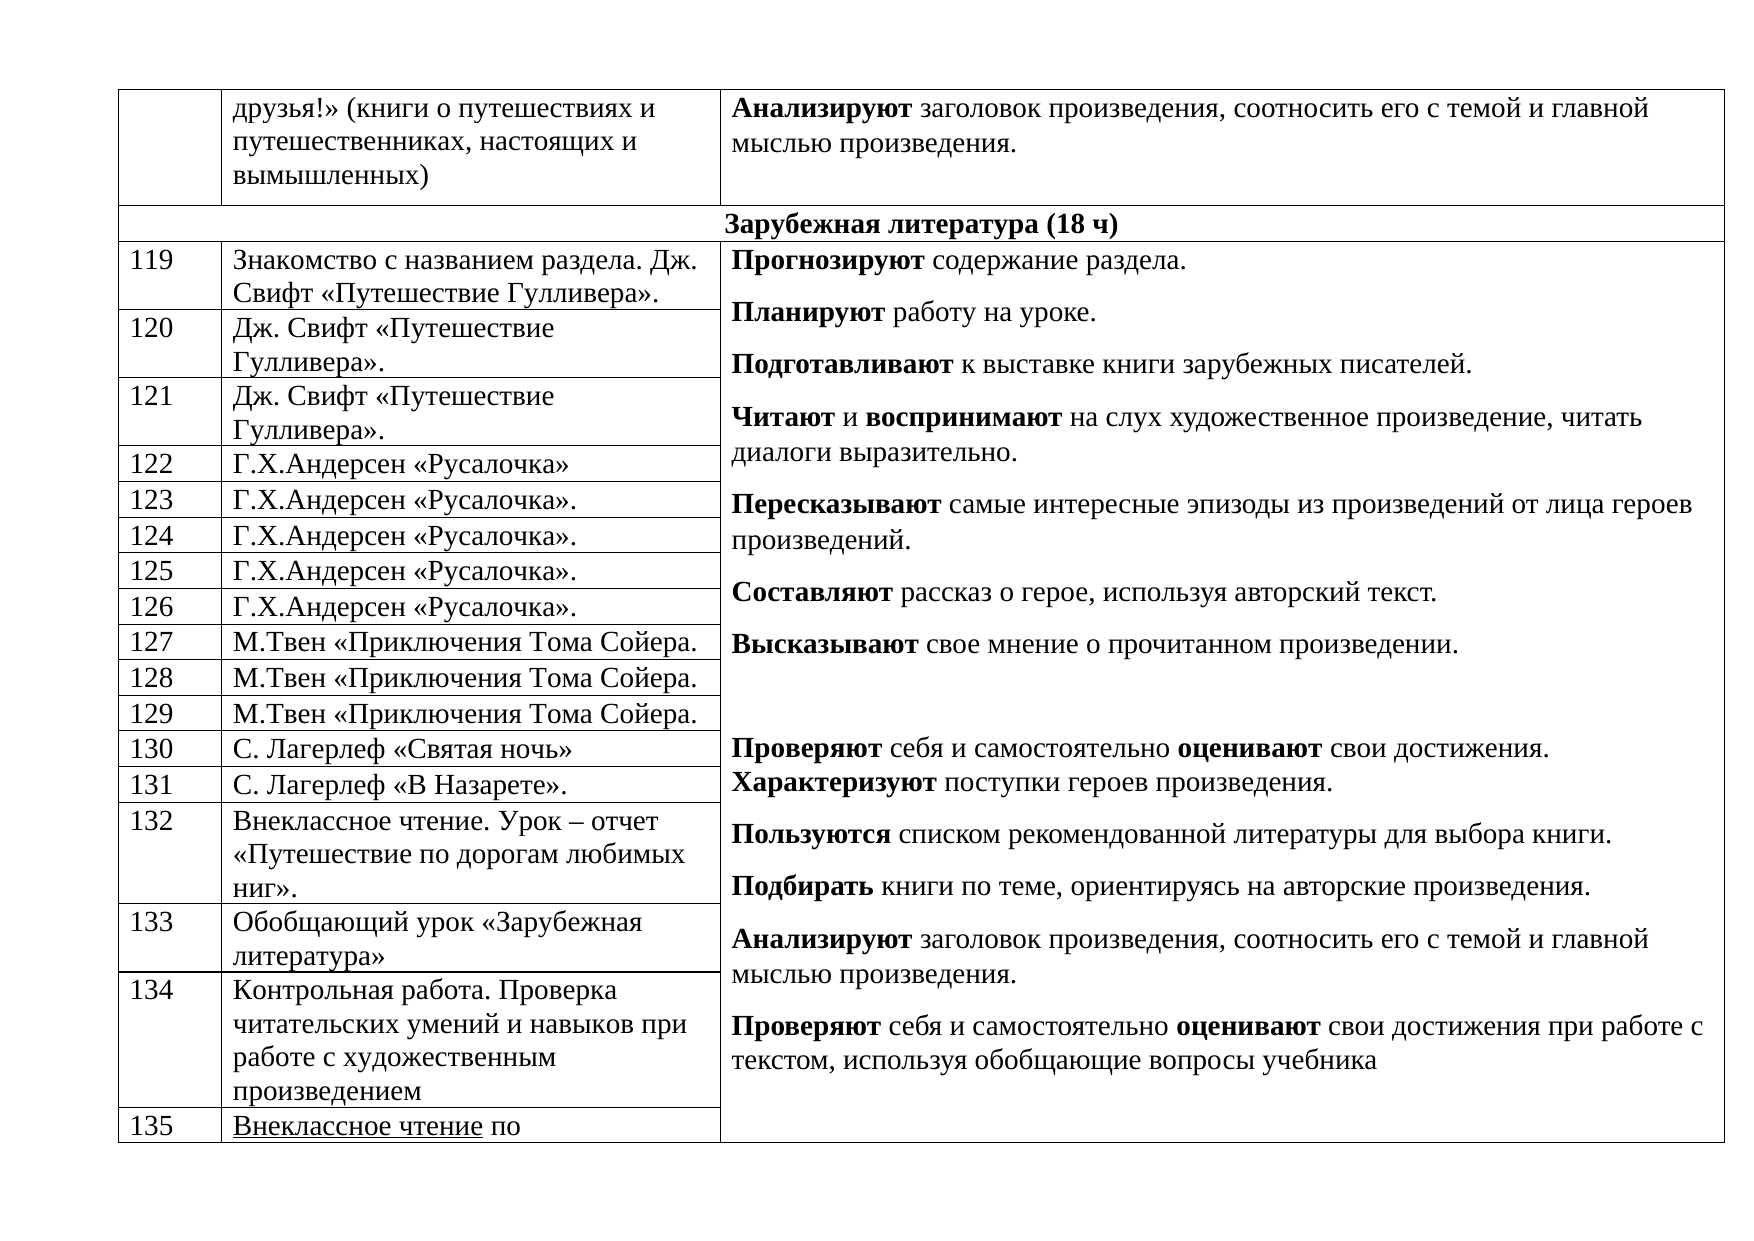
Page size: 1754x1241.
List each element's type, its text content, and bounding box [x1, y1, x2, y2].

table_cell Внеклассное чтение по [222, 1108, 720, 1142]
table_cell 127 [119, 625, 221, 659]
table_cell М.Твен «Приключения Тома Сойера. [222, 696, 720, 730]
table_cell Дж. Свифт «Путешествие Гулливера». [222, 378, 720, 445]
table_cell 128 [119, 660, 221, 695]
table_cell [119, 90, 221, 205]
table_cell 123 [119, 482, 221, 517]
table_cell Прогнозируют содержание раздела. Планируют работу на уроке. Подготавливают к выставке книги зарубежных писателей. Читают и воспринимают на слух художественное произведение, читать диалоги выразительно. Пересказывают самые интересные эпизоды из произведений от лица героев произведений. Составляют рассказ о герое, используя авторский текст. Высказывают свое мнение о прочитанном произведении. Проверяют себя и самостоятельно оценивают свои достижения. Характеризуют поступки героев произведения. Пользуются списком рекомендованной литературы для выбора книги. Подбирать книги по теме, ориентируясь на авторские произведения. Анализируют заголовок произведения, соотносить его с темой и главной мыслью произведения. Проверяют себя и самостоятельно оценивают свои достижения при работе с текстом, используя обобщающие вопросы учебника [721, 242, 1724, 1142]
table_cell 124 [119, 518, 221, 552]
table_cell 119 [119, 242, 221, 309]
table_cell 130 [119, 731, 221, 766]
table_cell С. Лагерлеф «Святая ночь» [222, 731, 720, 766]
table_cell 133 [119, 904, 221, 971]
table_cell 125 [119, 553, 221, 588]
table_cell Г.Х.Андерсен «Русалочка». [222, 553, 720, 588]
table_cell Г.Х.Андерсен «Русалочка». [222, 482, 720, 517]
table_cell Внеклассное чтение. Урок – отчет «Путешествие по дорогам любимых ниг». [222, 803, 720, 903]
table_cell М.Твен «Приключения Тома Сойера. [222, 660, 720, 695]
table_cell Г.Х.Андерсен «Русалочка» [222, 446, 720, 481]
table_cell 132 [119, 803, 221, 903]
table_cell 129 [119, 696, 221, 730]
table_cell Обобщающий урок «Зарубежная литература» [222, 904, 720, 971]
table_cell 126 [119, 589, 221, 623]
table_cell Контрольная работа. Проверка читательских умений и навыков при работе с художественным произведением [222, 973, 720, 1107]
table_cell Г.Х.Андерсен «Русалочка». [222, 518, 720, 552]
table_cell 122 [119, 446, 221, 481]
table_cell Г.Х.Андерсен «Русалочка». [222, 589, 720, 623]
table_cell 135 [119, 1108, 221, 1142]
table_cell 120 [119, 310, 221, 377]
table_cell 131 [119, 767, 221, 802]
table_cell Дж. Свифт «Путешествие Гулливера». [222, 310, 720, 377]
table_cell М.Твен «Приключения Тома Сойера. [222, 625, 720, 659]
table_cell Зарубежная литература (18 ч) [119, 206, 1724, 241]
table_cell Знакомство с названием раздела. Дж. Свифт «Путешествие Гулливера». [222, 242, 720, 309]
table_cell друзья!» (книги о путешествиях и путешественниках, настоящих и вымышленных) [222, 90, 720, 205]
table_cell 121 [119, 378, 221, 445]
table_cell Анализируют заголовок произведения, соотносить его с темой и главной мыслью произведения. [721, 90, 1724, 205]
table_cell С. Лагерлеф «В Назарете». [222, 767, 720, 802]
table_cell 134 [119, 973, 221, 1107]
